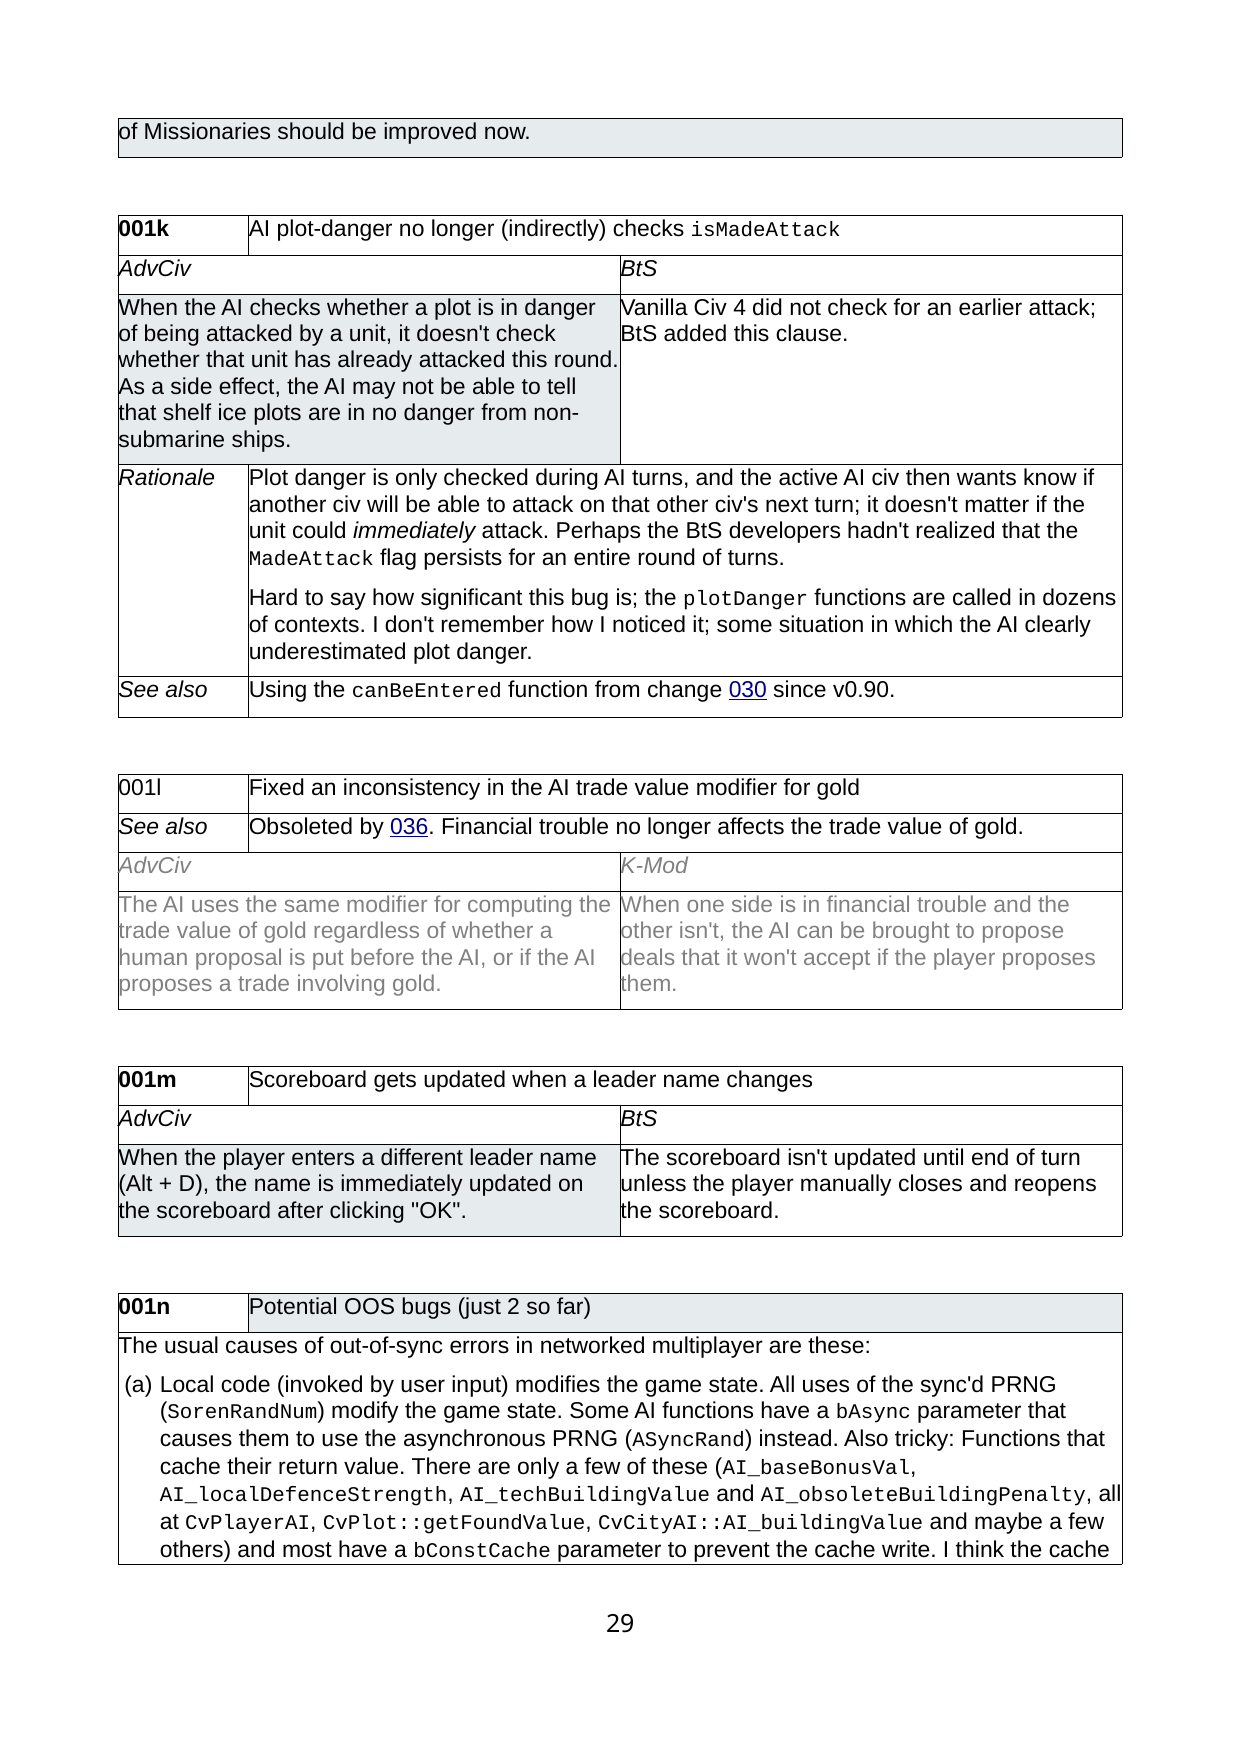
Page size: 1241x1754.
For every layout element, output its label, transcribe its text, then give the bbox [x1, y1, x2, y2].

table_cell BtS [621, 256, 1122, 294]
table_cell AdvCiv [119, 256, 620, 294]
table_cell See also [119, 677, 248, 717]
table_header Potential OOS bugs (just 2 so far) [249, 1294, 1122, 1332]
table_header AI plot-danger no longer (indirectly) checks isMadeAttack [249, 216, 1122, 255]
table_cell Vanilla Civ 4 did not check for an earlier attack; BtS added this clause. [621, 295, 1122, 464]
table_cell Obsoleted by 036. Financial trouble no longer affects the trade value of gold. [249, 814, 1122, 852]
table_cell BtS [621, 1106, 1122, 1144]
table_cell The AI uses the same modifier for computing the trade value of gold regardless of whether a human proposal is put before the AI, or if the AI proposes a trade involving gold. [119, 892, 620, 1009]
table_cell The scoreboard isn't updated until end of turn unless the player manually closes and reopens the scoreboard. [621, 1145, 1122, 1236]
table_cell Plot danger is only checked during AI turns, and the active AI civ then wants know if another civ will be able to attack on that other civ's next turn; it doesn't matter if the unit could immediately attack. Perhaps the BtS developers hadn't realized that the MadeAttack flag persists for an entire round of turns. Hard to say how significant this bug is; the plotDanger functions are called in dozens of contexts. I don't remember how I noticed it; some situation in which the AI clearly underestimated plot danger. [249, 465, 1122, 676]
table_header 001m [119, 1067, 248, 1105]
table_header Scoreboard gets updated when a leader name changes [249, 1067, 1122, 1105]
table_header 001k [119, 216, 248, 255]
table_cell The usual causes of out-of-sync errors in networked multiplayer are these: Local code (invoked by user input) modifies the game state. All uses of the sync'd PRNG (SorenRandNum) modify the game state. Some AI functions have a bAsync parameter that causes them to use the asynchronous PRNG (ASyncRand) instead. Also tricky: Functions that cache their return value. There are only a few of these (AI_baseBonusVal, AI_localDefenceStrength, AI_techBuildingValue and AI_obsoleteBuildingPenalty, all at CvPlayerAI, CvPlot::getFoundValue, CvCityAI::AI_buildingValue and maybe a few others) and most have a bConstCache parameter to prevent the cache write. I think the cache [119, 1333, 1122, 1563]
table_cell Using the canBeEntered function from change 030 since v0.90. [249, 677, 1122, 717]
table_cell AdvCiv [119, 853, 620, 891]
table_cell When the AI checks whether a plot is in danger of being attacked by a unit, it doesn't check whether that unit has already attacked this round. As a side effect, the AI may not be able to tell that shelf ice plots are in no danger from non-submarine ships. [119, 295, 620, 464]
table_cell Rationale [119, 465, 248, 676]
table_header 001n [119, 1294, 248, 1332]
table_cell When the player enters a different leader name (Alt + D), the name is immediately updated on the scoreboard after clicking "OK". [119, 1145, 620, 1236]
table_cell When one side is in financial trouble and the other isn't, the AI can be brought to propose deals that it won't accept if the player proposes them. [621, 892, 1122, 1009]
table_cell AdvCiv [119, 1106, 620, 1144]
table_header Fixed an inconsistency in the AI trade value modifier for gold [249, 775, 1122, 813]
table_cell K-Mod [621, 853, 1122, 891]
table_cell of Missionaries should be improved now. [119, 119, 1122, 157]
table_header 001l [119, 775, 248, 813]
table_cell See also [119, 814, 248, 852]
